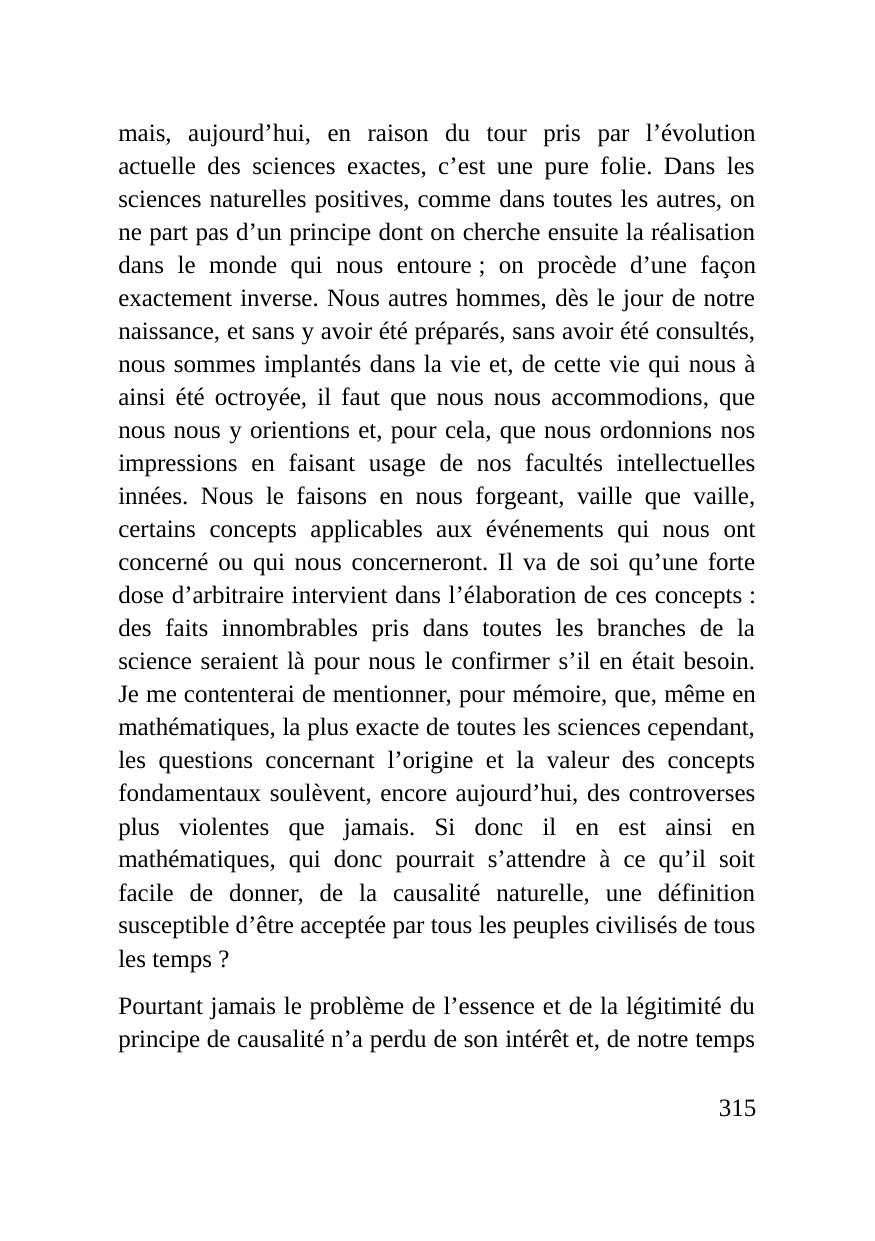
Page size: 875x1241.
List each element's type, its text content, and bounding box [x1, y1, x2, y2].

text mais, aujourd’hui, en raison du tour pris par l’évolution actuelle des sciences exactes, c’est une pure folie. Dans les sciences naturelles positives, comme dans toutes les autres, on ne part pas d’un principe dont on cherche ensuite la réalisation dans le monde qui nous entoure ; on procède d’une façon exactement inverse. Nous autres hommes, dès le jour de notre naissance, et sans y avoir été préparés, sans avoir été consultés, nous sommes implantés dans la vie et, de cette vie qui nous à ainsi été octroyée, il faut que nous nous accommodions, que nous nous y orientions et, pour cela, que nous ordonnions nos impressions en faisant usage de nos facultés intellectuelles innées. Nous le faisons en nous forgeant, vaille que vaille, certains concepts applicables aux événements qui nous ont concerné ou qui nous concerneront. Il va de soi qu’une forte dose d’arbitraire intervient dans l’élaboration de ces concepts : des faits innombrables pris dans toutes les branches de la science seraient là pour nous le confirmer s’il en était besoin. Je me contenterai de mentionner, pour mémoire, que, même en mathématiques, la plus exacte de toutes les sciences cependant, les questions concernant l’origine et la valeur des concepts fondamentaux soulèvent, encore aujourd’hui, des controverses plus violentes que jamais. Si donc il en est ainsi en mathématiques, qui donc pourrait s’attendre à ce qu’il soit facile de donner, de la causalité naturelle, une définition susceptible d’être acceptée par tous les peuples civilisés de tous les temps ? [118, 118, 756, 972]
text Pourtant jamais le problème de l’essence et de la légitimité du principe de causalité n’a perdu de son intérêt et, de notre temps [118, 991, 756, 1053]
